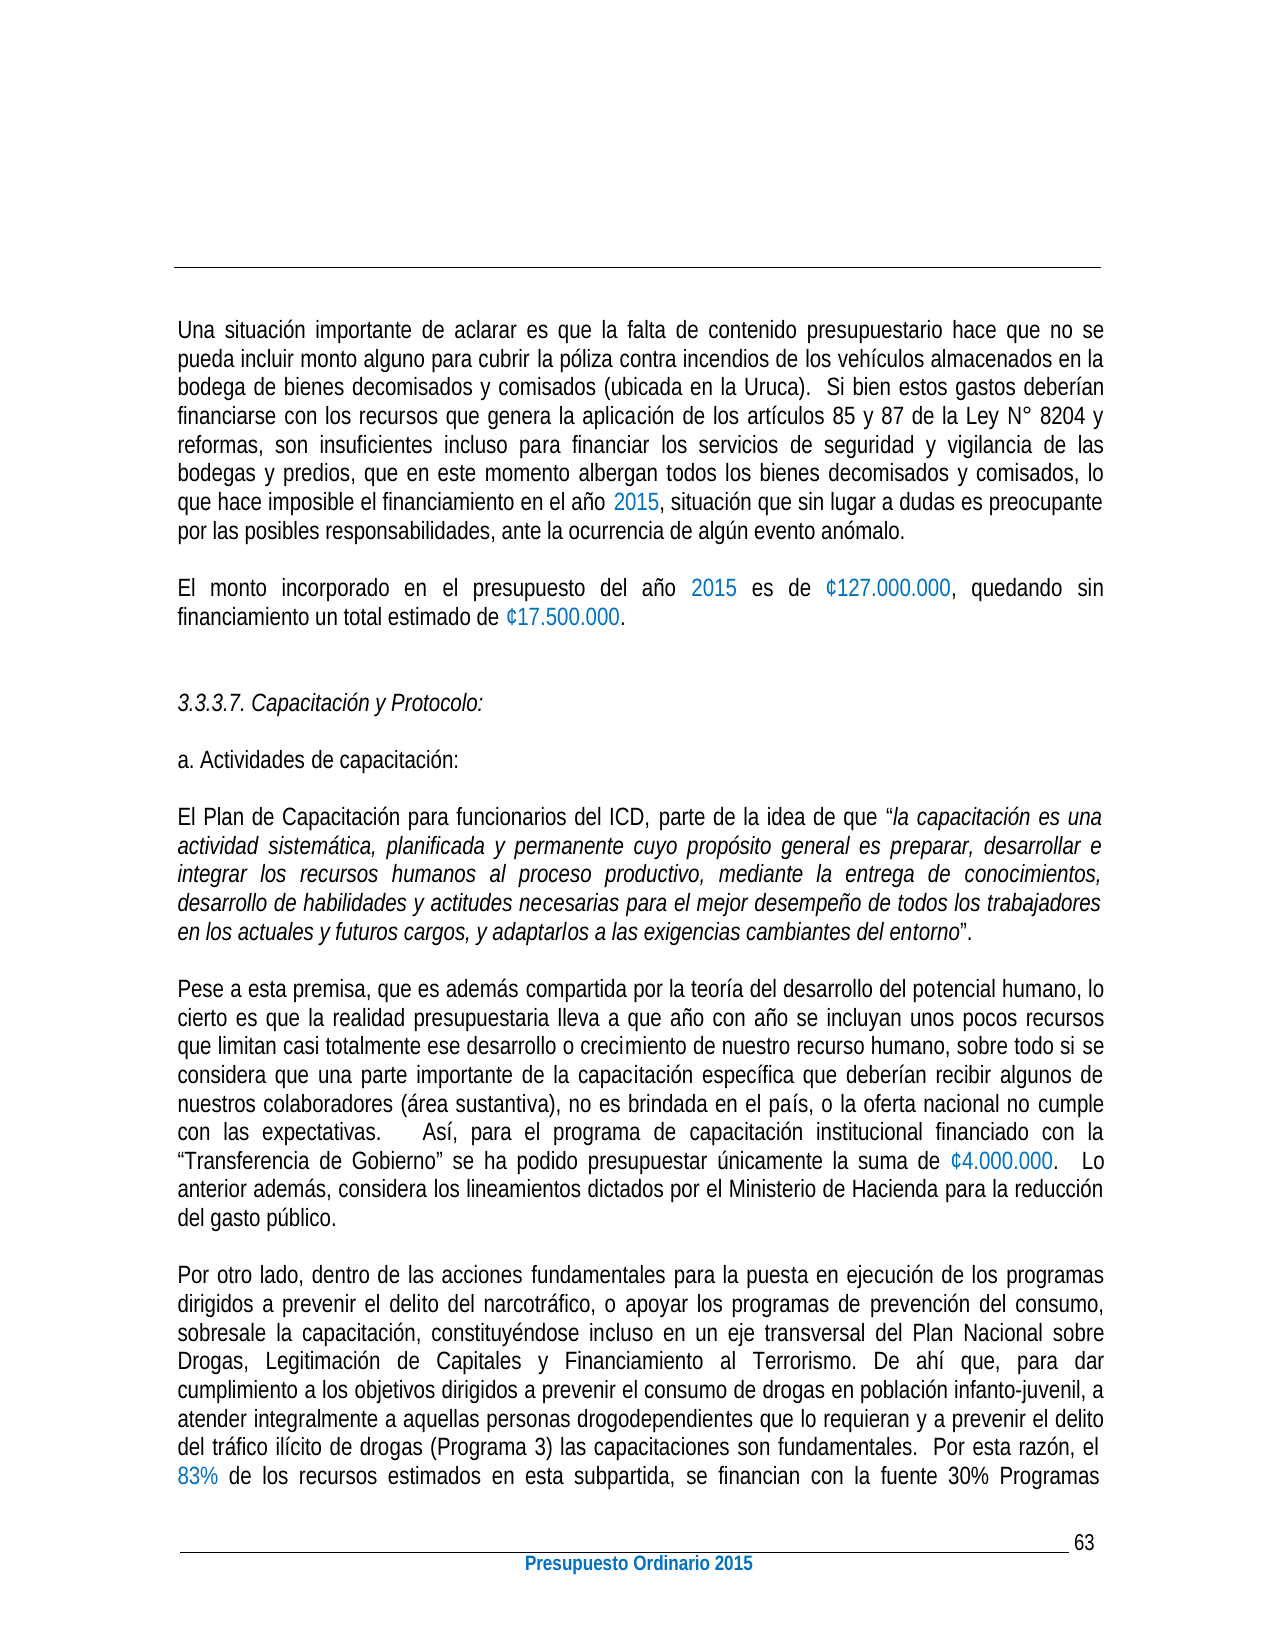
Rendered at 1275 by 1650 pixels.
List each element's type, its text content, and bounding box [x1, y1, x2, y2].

text El monto incorporado en el presupuesto del año 2015 es de ¢127.000.000, quedando sin financiamiento un total estimado de ¢17.500.000. [177, 573, 1104, 631]
text Una situación importante de aclarar es que la falta de contenido presupuestario hace que no se pueda incluir monto alguno para cubrir la póliza contra incendios de los vehículos almacenados en la bodega de bienes decomisados y comisados (ubicada en la Uruca). Si bien estos gastos deberían financiarse con los recursos que genera la aplicación de los artículos 85 y 87 de la Ley N° 8204 y reformas, son insuficientes incluso para financiar los servicios de seguridad y vigilancia de las bodegas y predios, que en este momento albergan todos los bienes decomisados y comisados, lo que hace imposible el financiamiento en el año 2015, situación que sin lugar a dudas es preocupante por las posibles responsabilidades, ante la ocurrencia de algún evento anómalo. [177, 315, 1104, 544]
text El Plan de Capacitación para funcionarios del ICD, parte de la idea de que “la capacitación es una actividad sistemática, planificada y permanente cuyo propósito general es preparar, desarrollar e integrar los recursos humanos al proceso productivo, mediante la entrega de conocimientos, desarrollo de habilidades y actitudes necesarias para el mejor desempeño de todos los trabajadores en los actuales y futuros cargos, y adaptarlos a las exigencias cambiantes del entorno”. [177, 802, 1104, 945]
text Por otro lado, dentro de las acciones fundamentales para la puesta en ejecución de los programas dirigidos a prevenir el delito del narcotráfico, o apoyar los programas de prevención del consumo, sobresale la capacitación, constituyéndose incluso en un eje transversal del Plan Nacional sobre Drogas, Legitimación de Capitales y Financiamiento al Terrorismo. De ahí que, para dar cumplimiento a los objetivos dirigidos a prevenir el consumo de drogas en población infanto-juvenil, a atender integralmente a aquellas personas drogodependientes que lo requieran y a prevenir el delito del tráfico ilícito de drogas (Programa 3) las capacitaciones son fundamentales. Por esta razón, el [177, 1260, 1104, 1461]
text Pese a esta premisa, que es además compartida por la teoría del desarrollo del potencial humano, lo cierto es que la realidad presupuestaria lleva a que año con año se incluyan unos pocos recursos que limitan casi totalmente ese desarrollo o crecimiento de nuestro recurso humano, sobre todo si se considera que una parte importante de la capacitación específica que deberían recibir algunos de nuestros colaboradores (área sustantiva), no es brindada en el país, o la oferta nacional no cumple con las expectativas. Así, para el programa de capacitación institucional financiado con la “Transferencia de Gobierno” se ha podido presupuestar únicamente la suma de ¢4.000.000. Lo anterior además, considera los lineamientos dictados por el Ministerio de Hacienda para la reducción del gasto público. [177, 974, 1104, 1232]
text 83% de los recursos estimados en esta subpartida, se financian con la fuente 30% Programas [177, 1461, 1104, 1489]
text a. Actividades de capacitación: [177, 745, 464, 773]
text 3.3.3.7. Capacitación y Protocolo: [177, 688, 490, 716]
